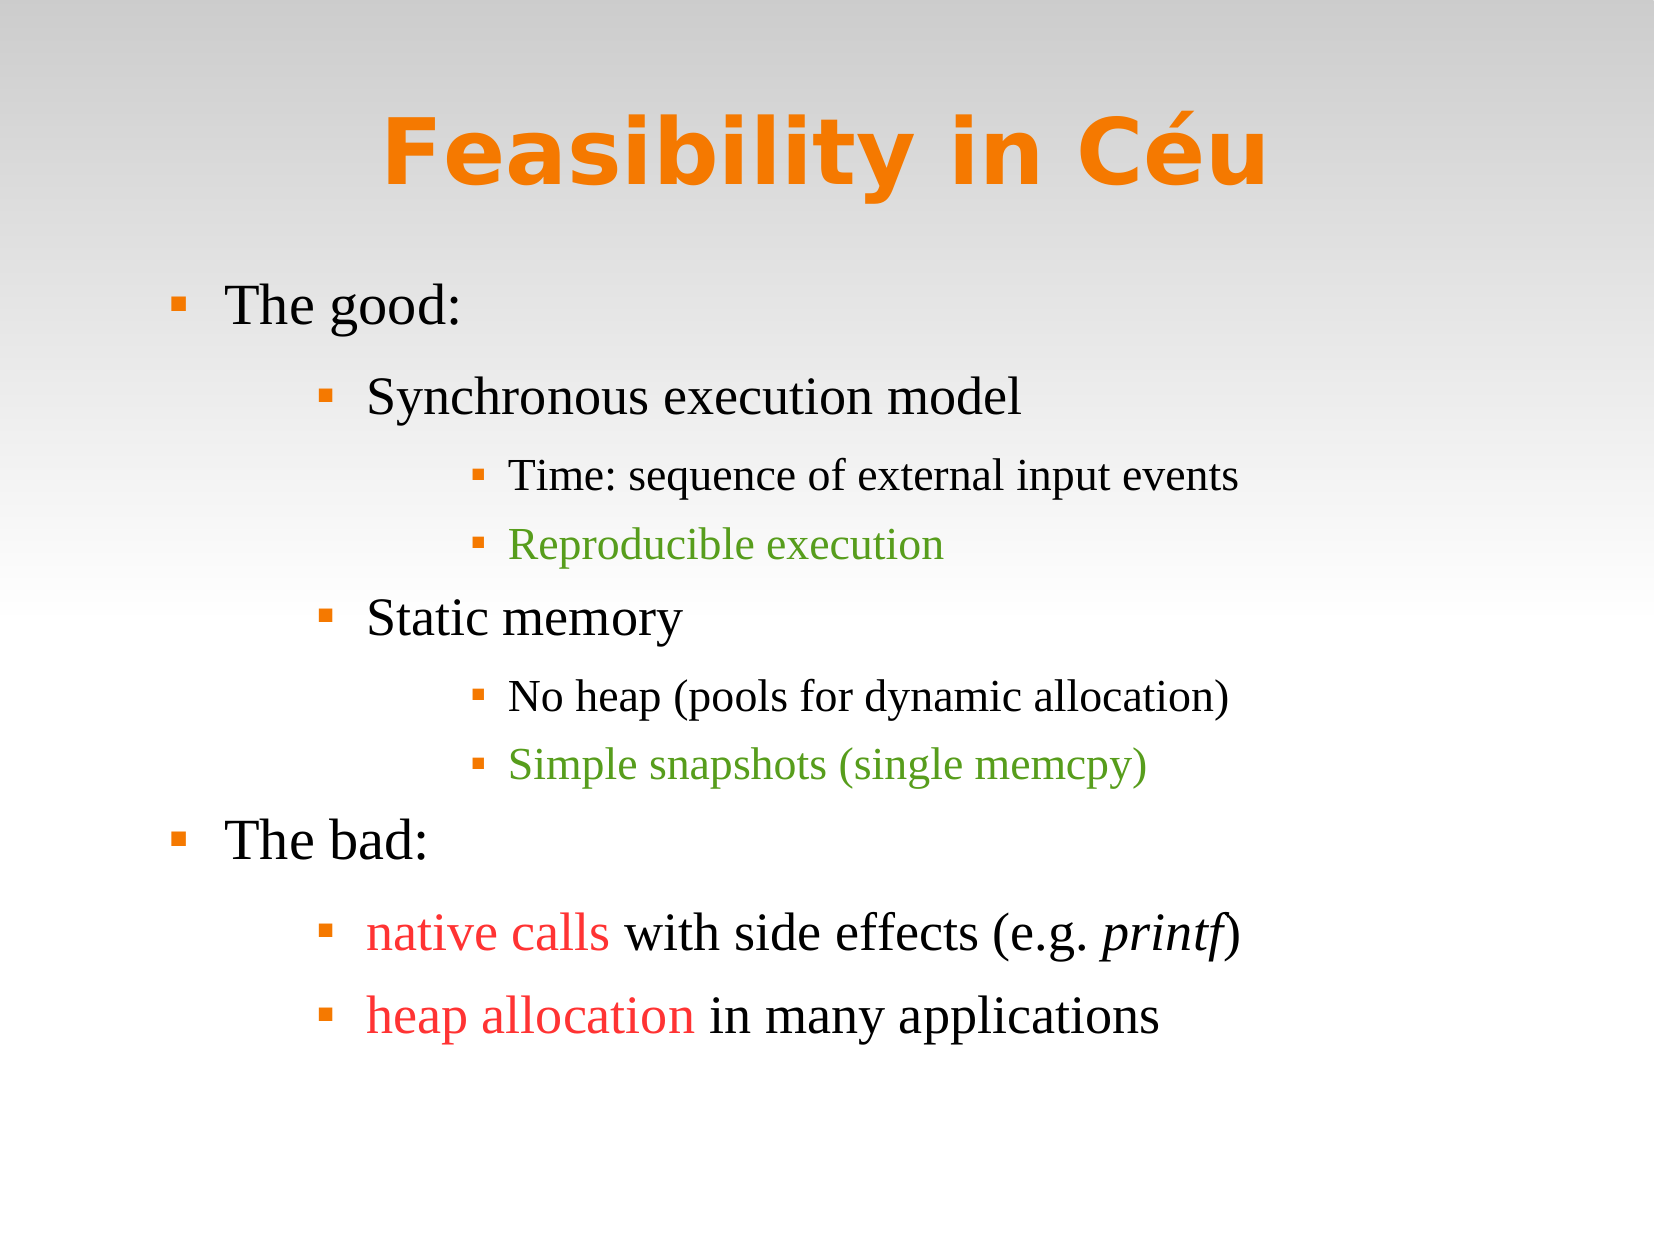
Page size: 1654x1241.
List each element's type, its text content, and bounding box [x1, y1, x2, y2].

title Feasibility in Céu [82, 49, 1571, 257]
list The good: Synchronous execution model Time: sequence of external input events Reproducible execution Static memory No heap (pools for dynamic allocation) Simple snapshots (single memcpy) The bad: native calls with side effects (e.g. printf) heap allocation in many applications [82, 272, 1576, 1099]
